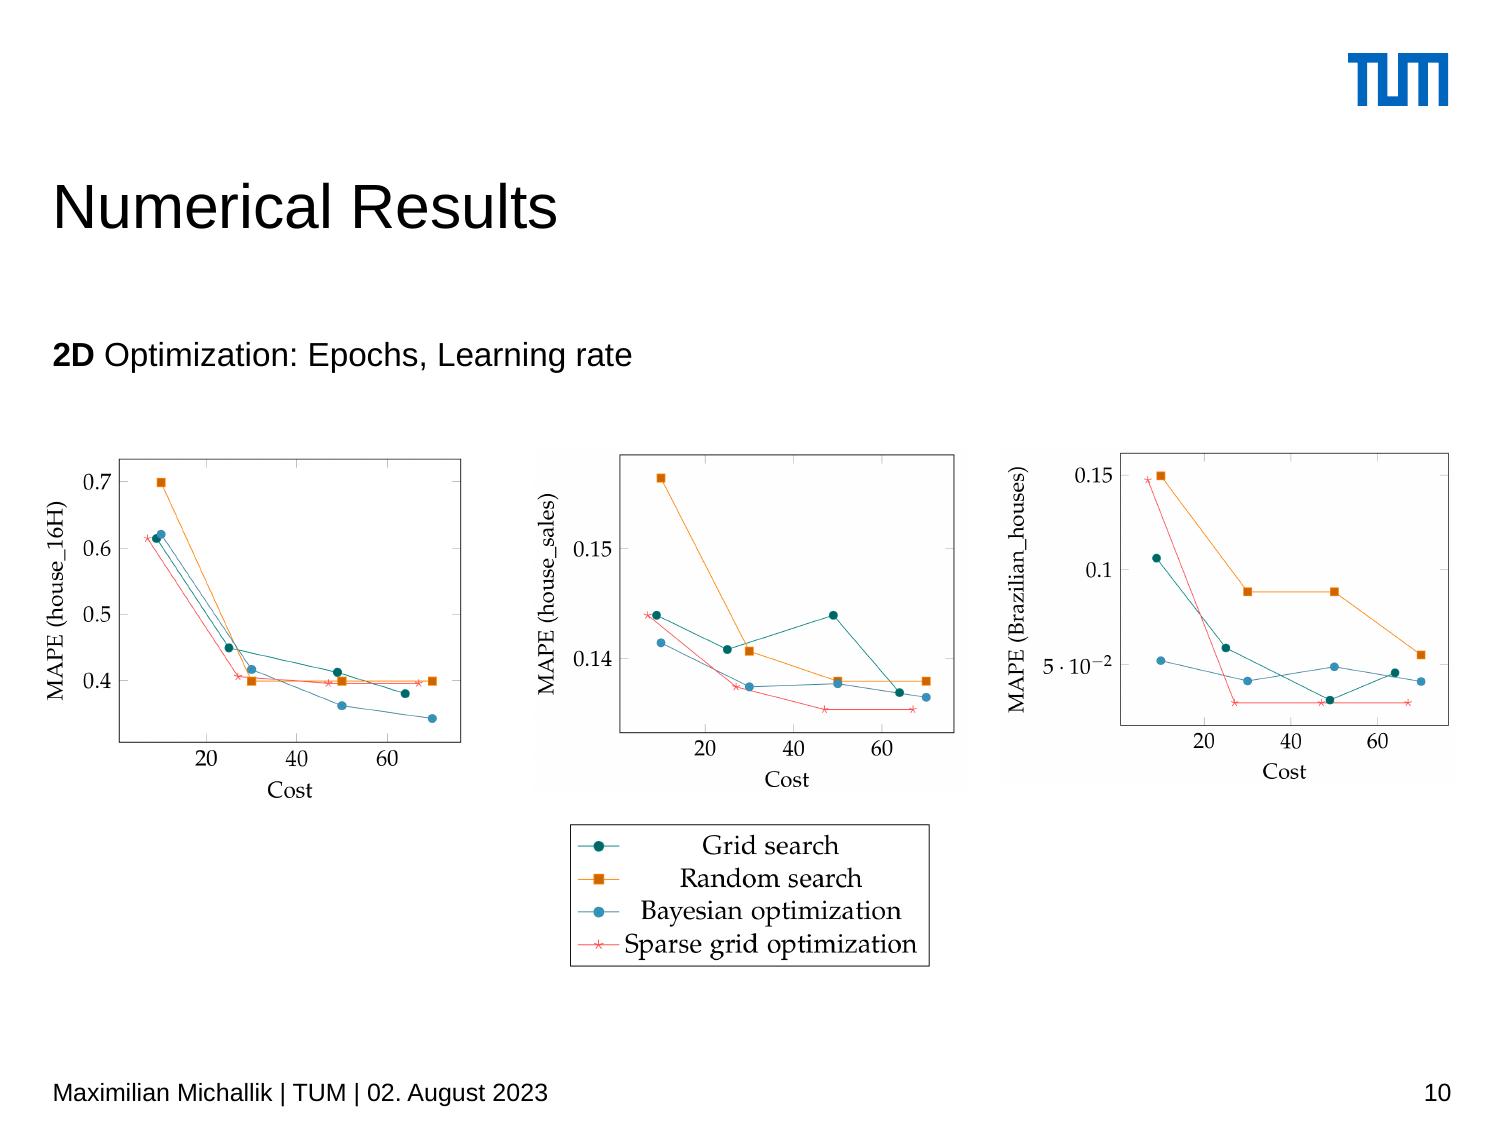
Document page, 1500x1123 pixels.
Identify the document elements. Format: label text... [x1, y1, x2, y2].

picture [568, 822, 932, 969]
picture [532, 448, 968, 792]
list 2D Optimization: Epochs, Learning rate [52, 330, 1453, 996]
title Numerical Results [52, 171, 1453, 242]
picture [995, 448, 1459, 783]
picture [35, 448, 471, 811]
